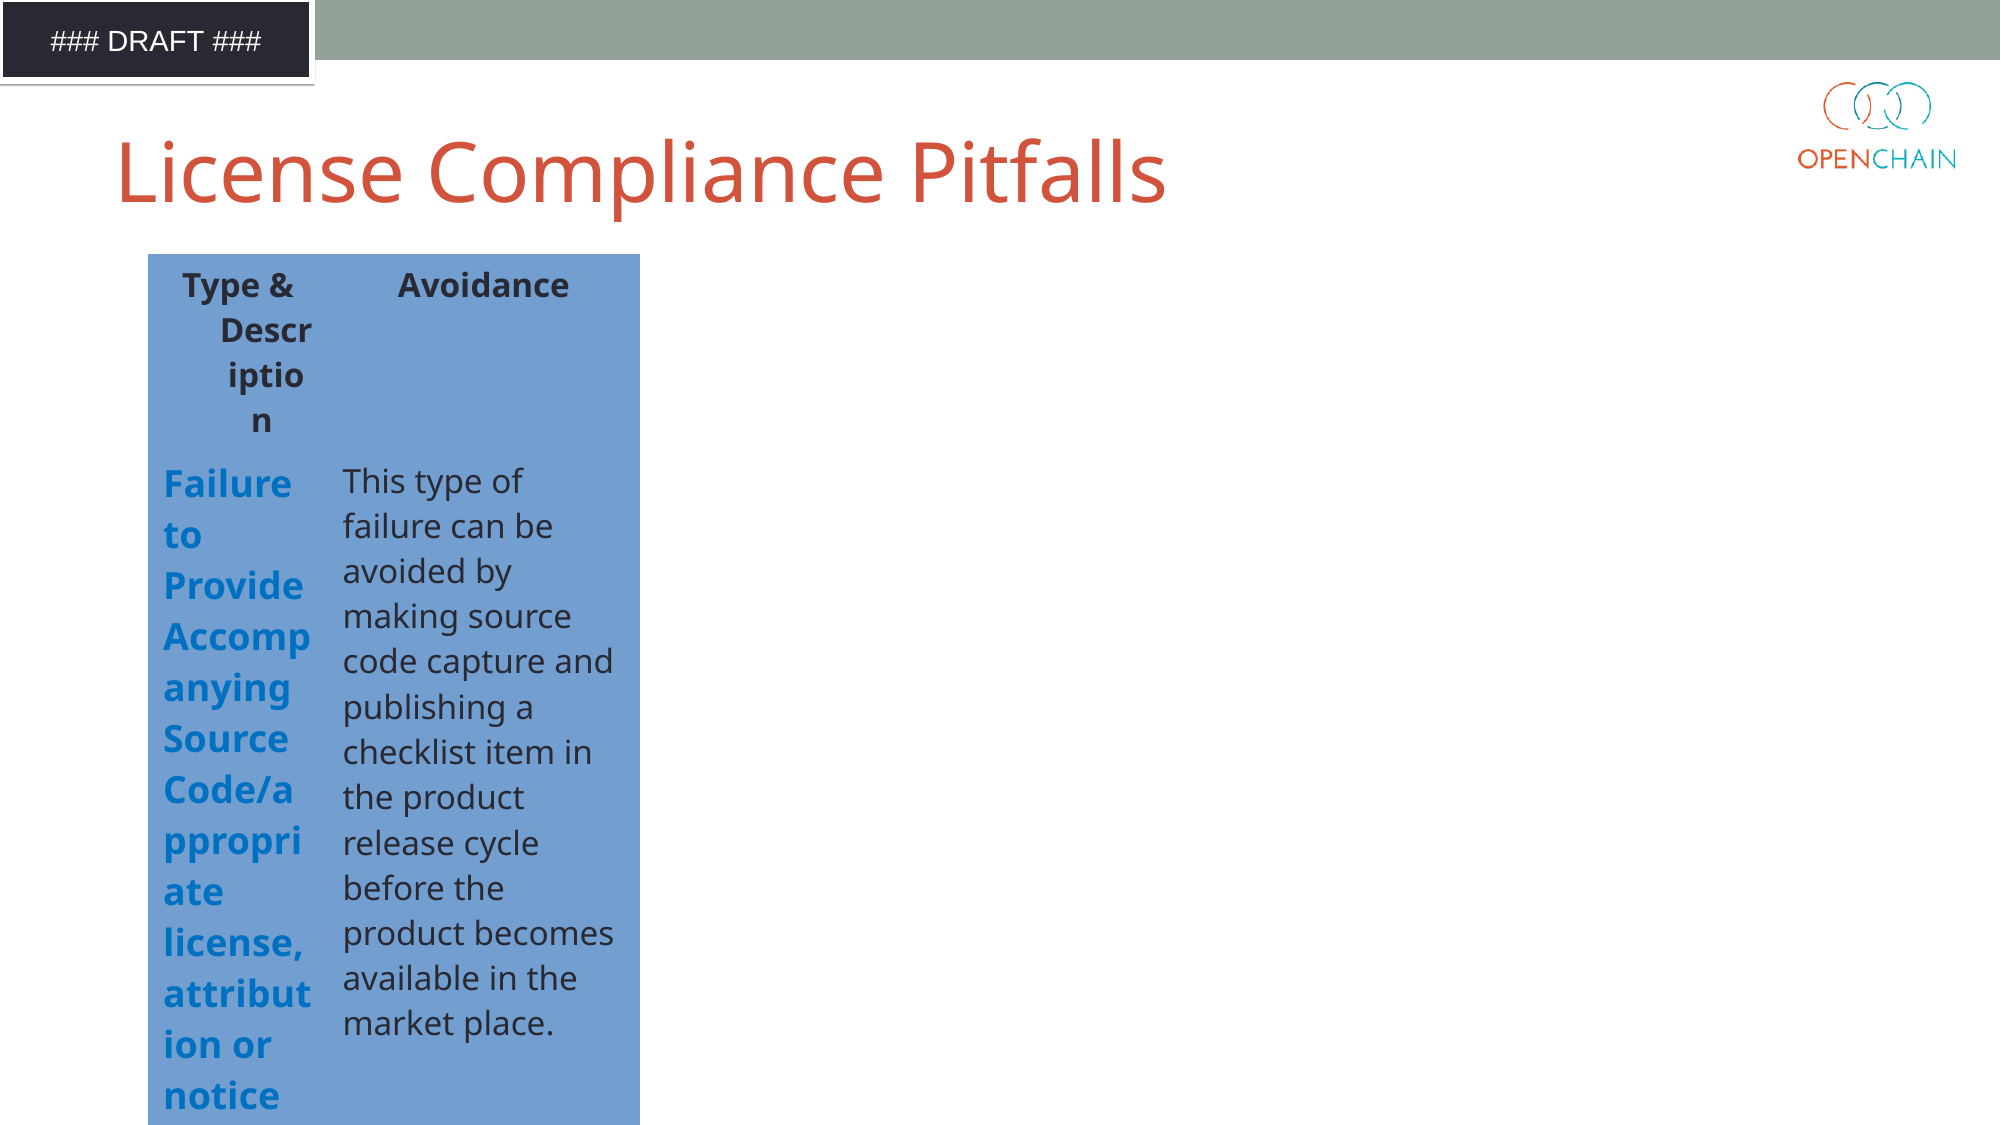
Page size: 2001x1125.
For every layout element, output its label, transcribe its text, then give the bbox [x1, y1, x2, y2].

table_cell This type of failure can be avoided by making source code capture and publishing a checklist item in the product release cycle before the product becomes available in the market place. [328, 450, 640, 1125]
table_header Avoidance [328, 254, 640, 450]
table_header Type & Description [148, 254, 328, 450]
title License Compliance Pitfalls [99, 87, 1900, 251]
table_cell Failure to Provide Accompanying Source Code/appropriate license, attribution or notice information [148, 450, 328, 1125]
